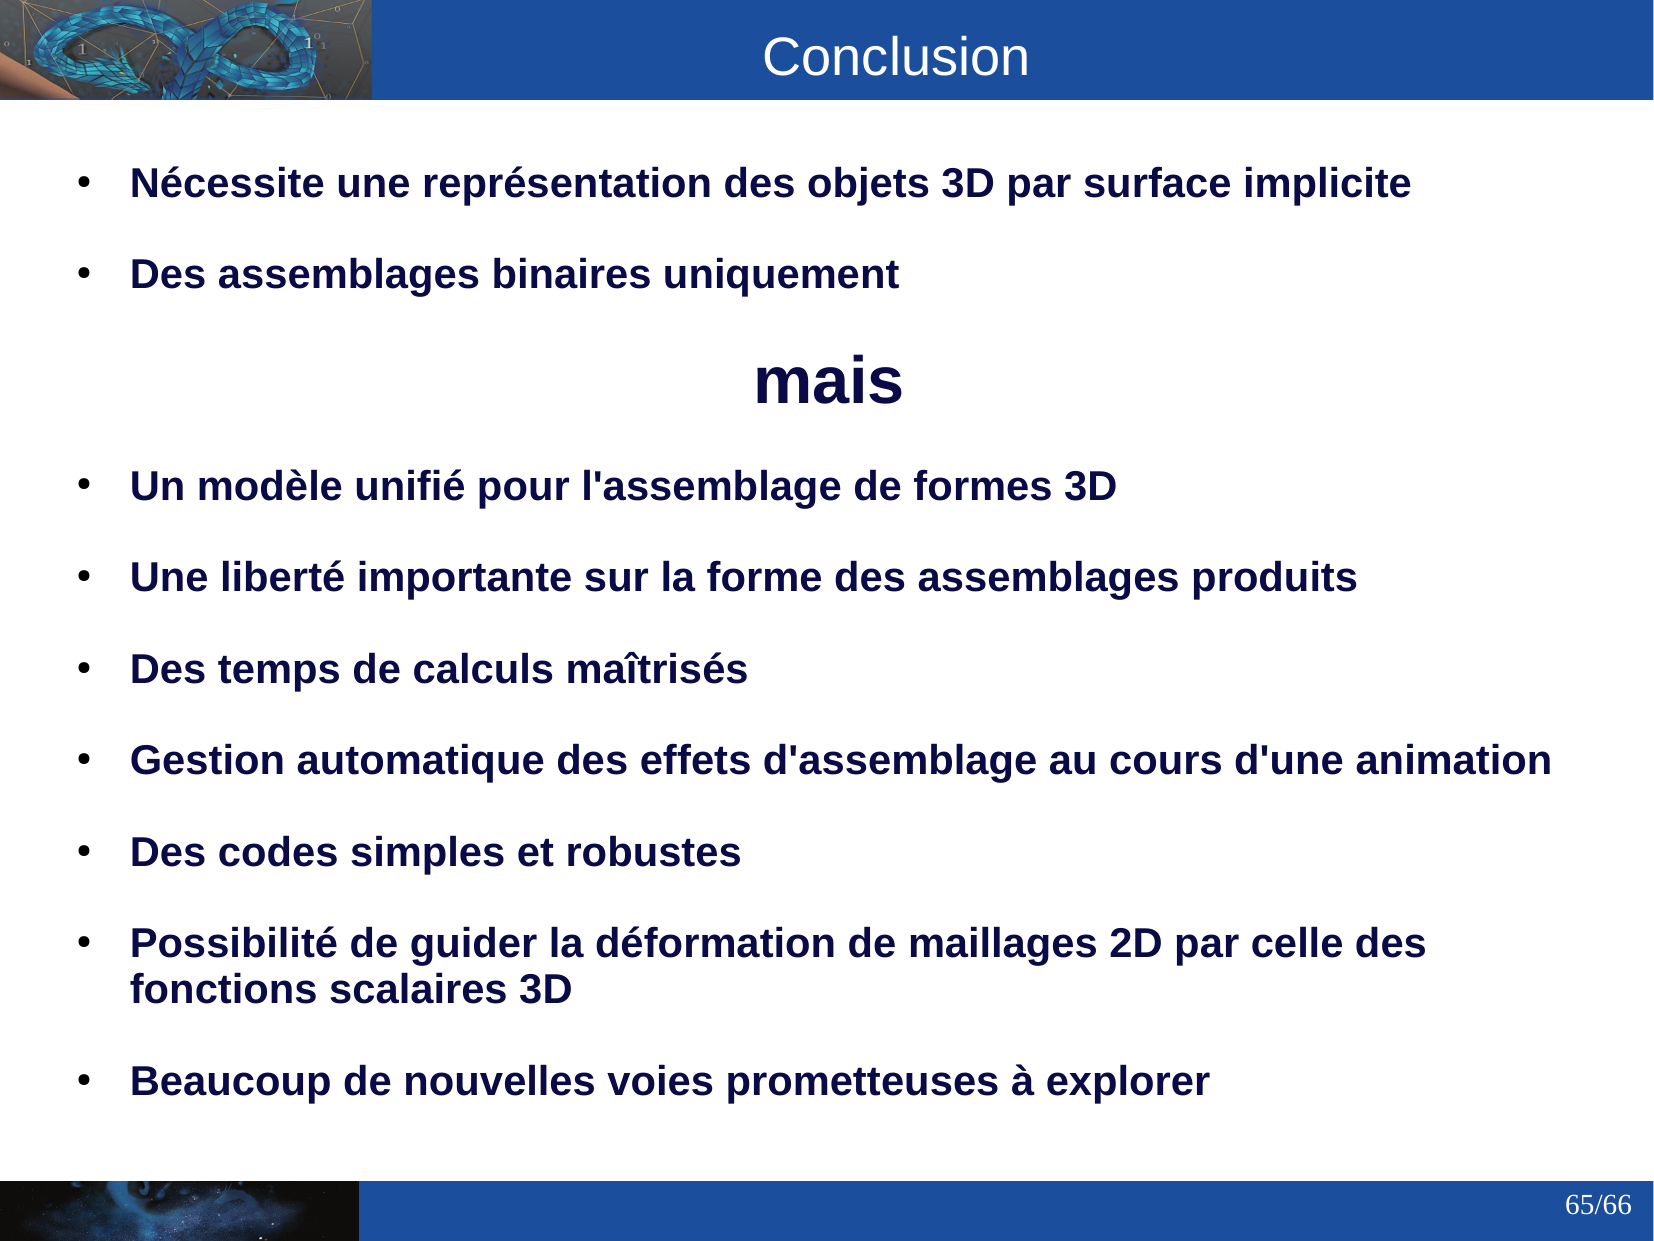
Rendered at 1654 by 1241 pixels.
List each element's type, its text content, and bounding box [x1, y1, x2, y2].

title Conclusion [387, 10, 1407, 102]
picture [0, 1181, 1654, 1241]
list Nécessite une représentation des objets 3D par surface implicite Des assemblages binaires uniquement mais Un modèle unifié pour l'assemblage de formes 3D Une liberté importante sur la forme des assemblages produits Des temps de calculs maîtrisés Gestion automatique des effets d'assemblage au cours d'une animation Des codes simples et robustes Possibilité de guider la déformation de maillages 2D par celle des fonctions scalaires 3D Beaucoup de nouvelles voies prometteuses à explorer [58, 159, 1600, 1145]
picture [0, 0, 1654, 100]
